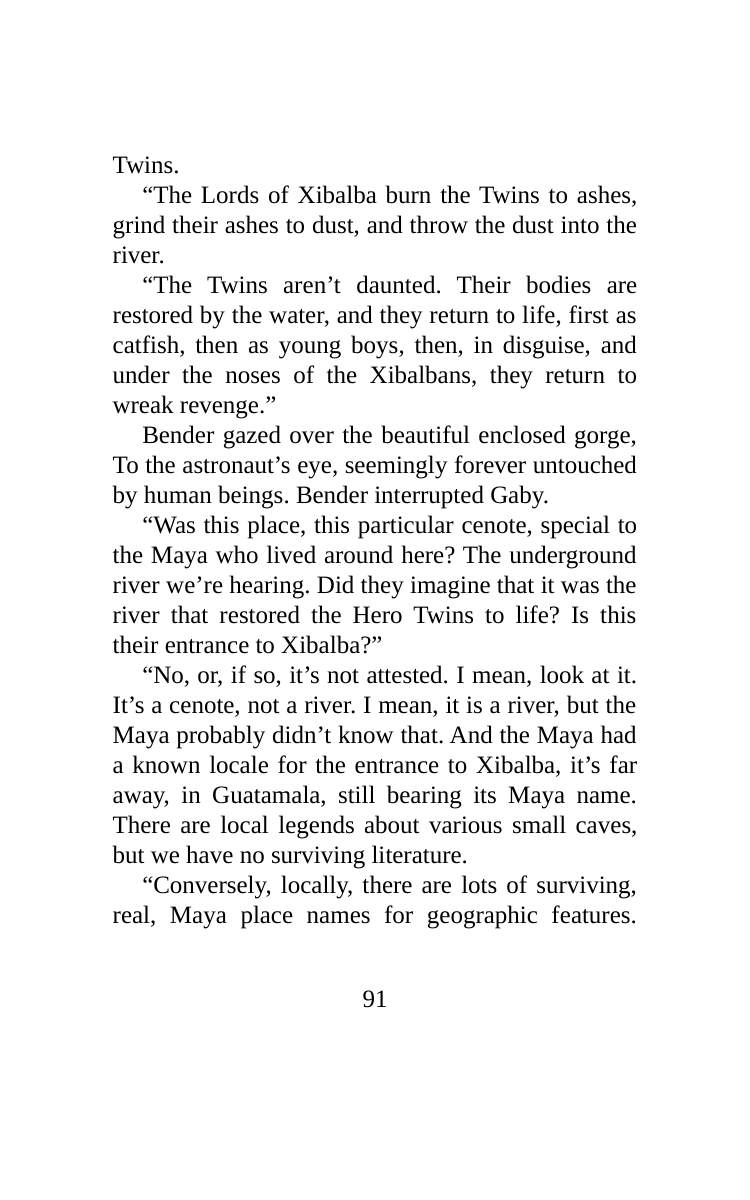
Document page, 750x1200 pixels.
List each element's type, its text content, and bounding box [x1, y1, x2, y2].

text Twins. [112, 150, 637, 180]
text “No, or, if so, it’s not attested. I mean, look at it. It’s a cenote, not a river. I mean, it is a river, but the Maya probably didn’t know that. And the Maya had a known locale for the entrance to Xibalba, it’s far away, in Guatamala, still bearing its Maya name. There are local legends about various small caves, but we have no surviving literature. [112, 660, 637, 870]
text “Was this place, this particular cenote, special to the Maya who lived around here? The underground river we’re hearing. Did they imagine that it was the river that restored the Hero Twins to life? Is this their entrance to Xibalba?” [112, 510, 637, 660]
text Bender gazed over the beautiful enclosed gorge, To the astronaut’s eye, seemingly forever untouched by human beings. Bender interrupted Gaby. [112, 420, 637, 510]
text “The Lords of Xibalba burn the Twins to ashes, grind their ashes to dust, and throw the dust into the river. [112, 180, 637, 270]
text “The Twins aren’t daunted. Their bodies are restored by the water, and they return to life, first as catfish, then as young boys, then, in disguise, and under the noses of the Xibalbans, they return to wreak revenge.” [112, 270, 637, 420]
text “Conversely, locally, there are lots of surviving, real, Maya place names for geographic features. [112, 870, 637, 930]
